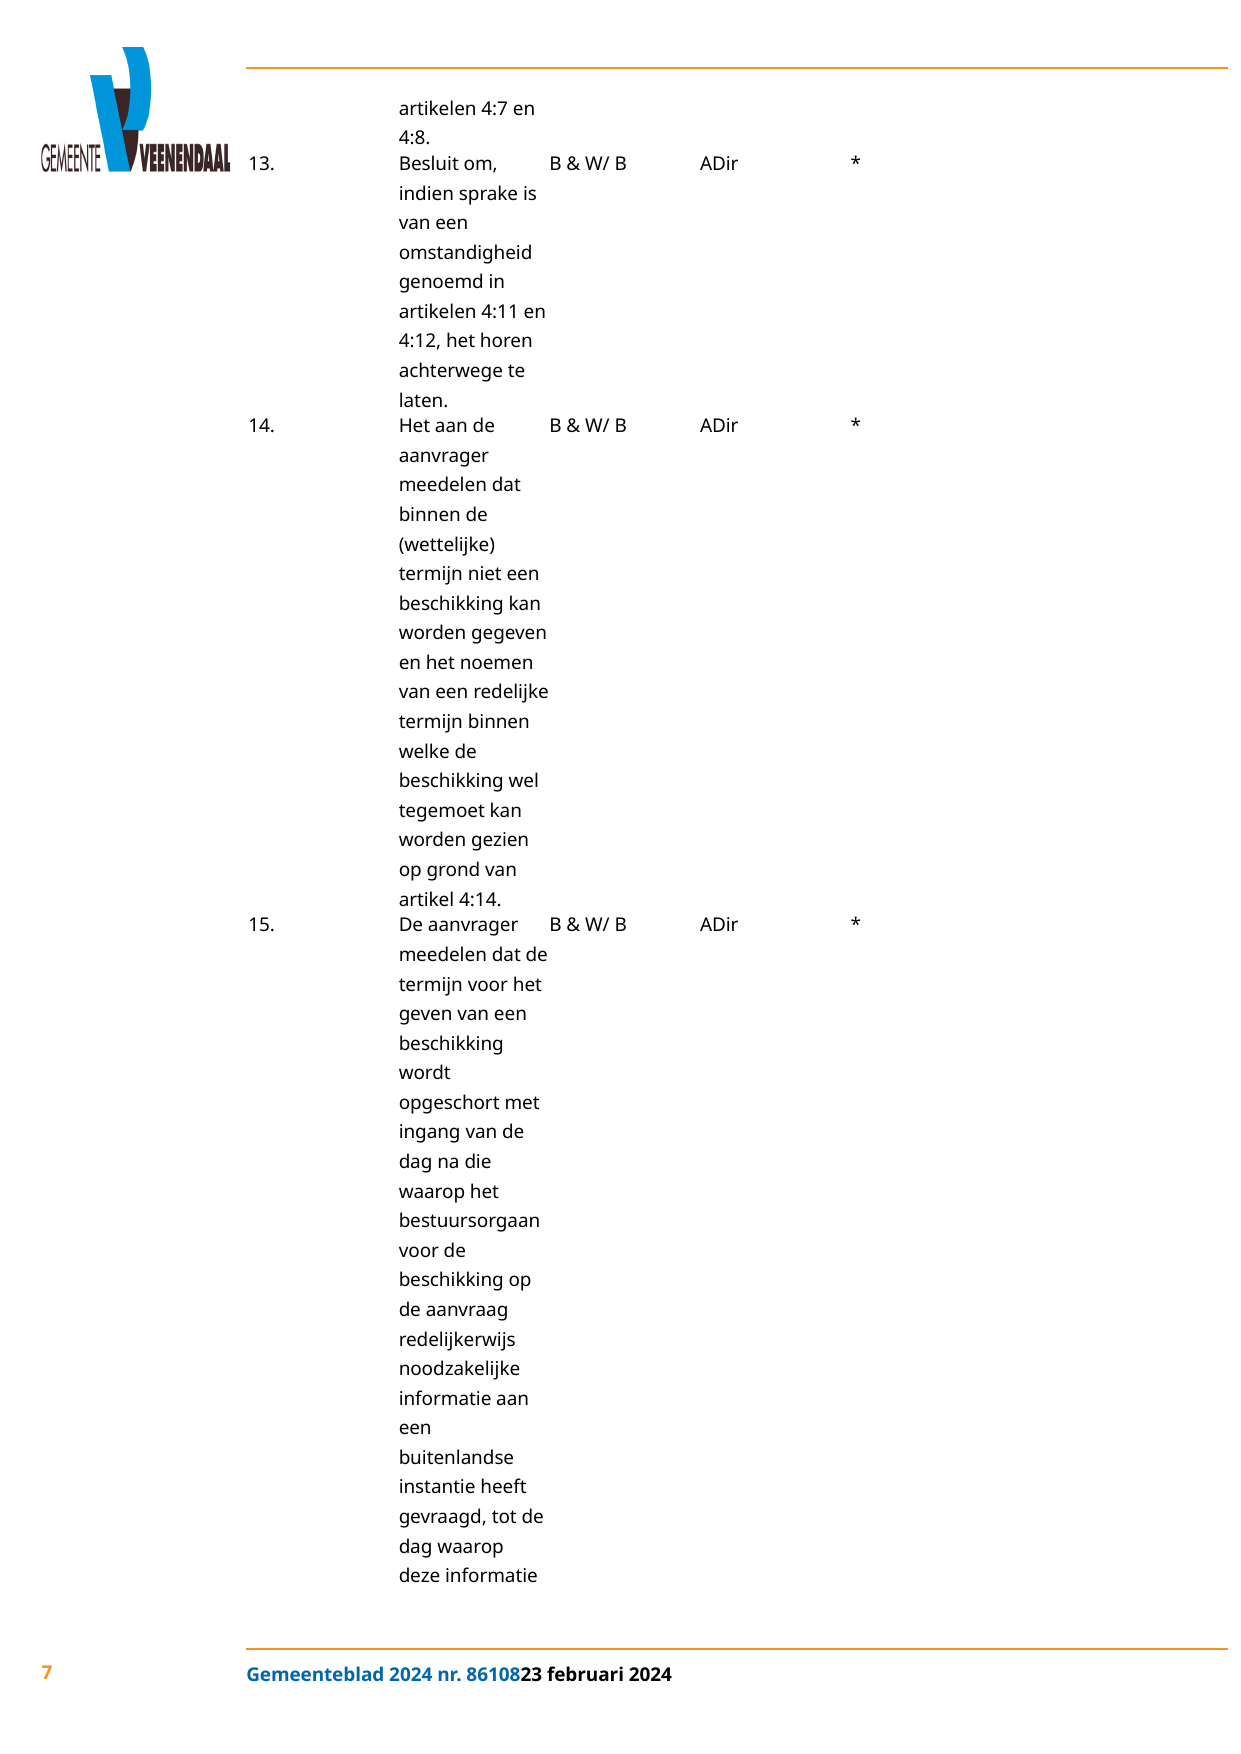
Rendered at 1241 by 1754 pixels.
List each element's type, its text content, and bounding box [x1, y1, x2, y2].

table_cell ADir [700, 413, 850, 912]
table_cell Besluit om, indien sprake is van een omstandigheid genoemd in artikelen 4:11 en 4:12, het horen achterwege te laten. [399, 150, 549, 412]
table_cell Het aan de aanvrager meedelen dat binnen de (wettelijke) termijn niet een beschikking kan worden gegeven en het noemen van een redelijke termijn binnen welke de beschikking wel tegemoet kan worden gezien op grond van artikel 4:14. [399, 413, 549, 912]
table_cell B & W/ B [549, 912, 700, 1588]
table_cell * [850, 413, 1001, 912]
table_cell * [850, 912, 1001, 1588]
table_cell artikelen 4:7 en 4:8. [399, 95, 549, 150]
table_cell [700, 95, 850, 150]
table_cell B & W/ B [549, 413, 700, 912]
table_cell [248, 413, 398, 912]
table_cell [1001, 150, 1152, 412]
table_cell ADir [700, 150, 850, 412]
table_cell [1001, 912, 1152, 1588]
picture [41, 47, 130, 172]
table_cell [1001, 95, 1152, 150]
table_cell De aanvrager meedelen dat de termijn voor het geven van een beschikking wordt opgeschort met ingang van de dag na die waarop het bestuursorgaan voor de beschikking op de aanvraag redelijkerwijs noodzakelijke informatie aan een buitenlandse instantie heeft gevraagd, tot de dag waarop deze informatie [399, 912, 549, 1588]
table_cell B & W/ B [549, 150, 700, 412]
table_cell * [850, 150, 1001, 412]
table_cell [248, 150, 398, 412]
table_cell [248, 912, 398, 1588]
table_cell [549, 95, 700, 150]
table_cell [850, 95, 1001, 150]
table_cell [248, 95, 398, 150]
picture [123, 47, 231, 172]
table_cell [1001, 413, 1152, 912]
table_cell ADir [700, 912, 850, 1588]
